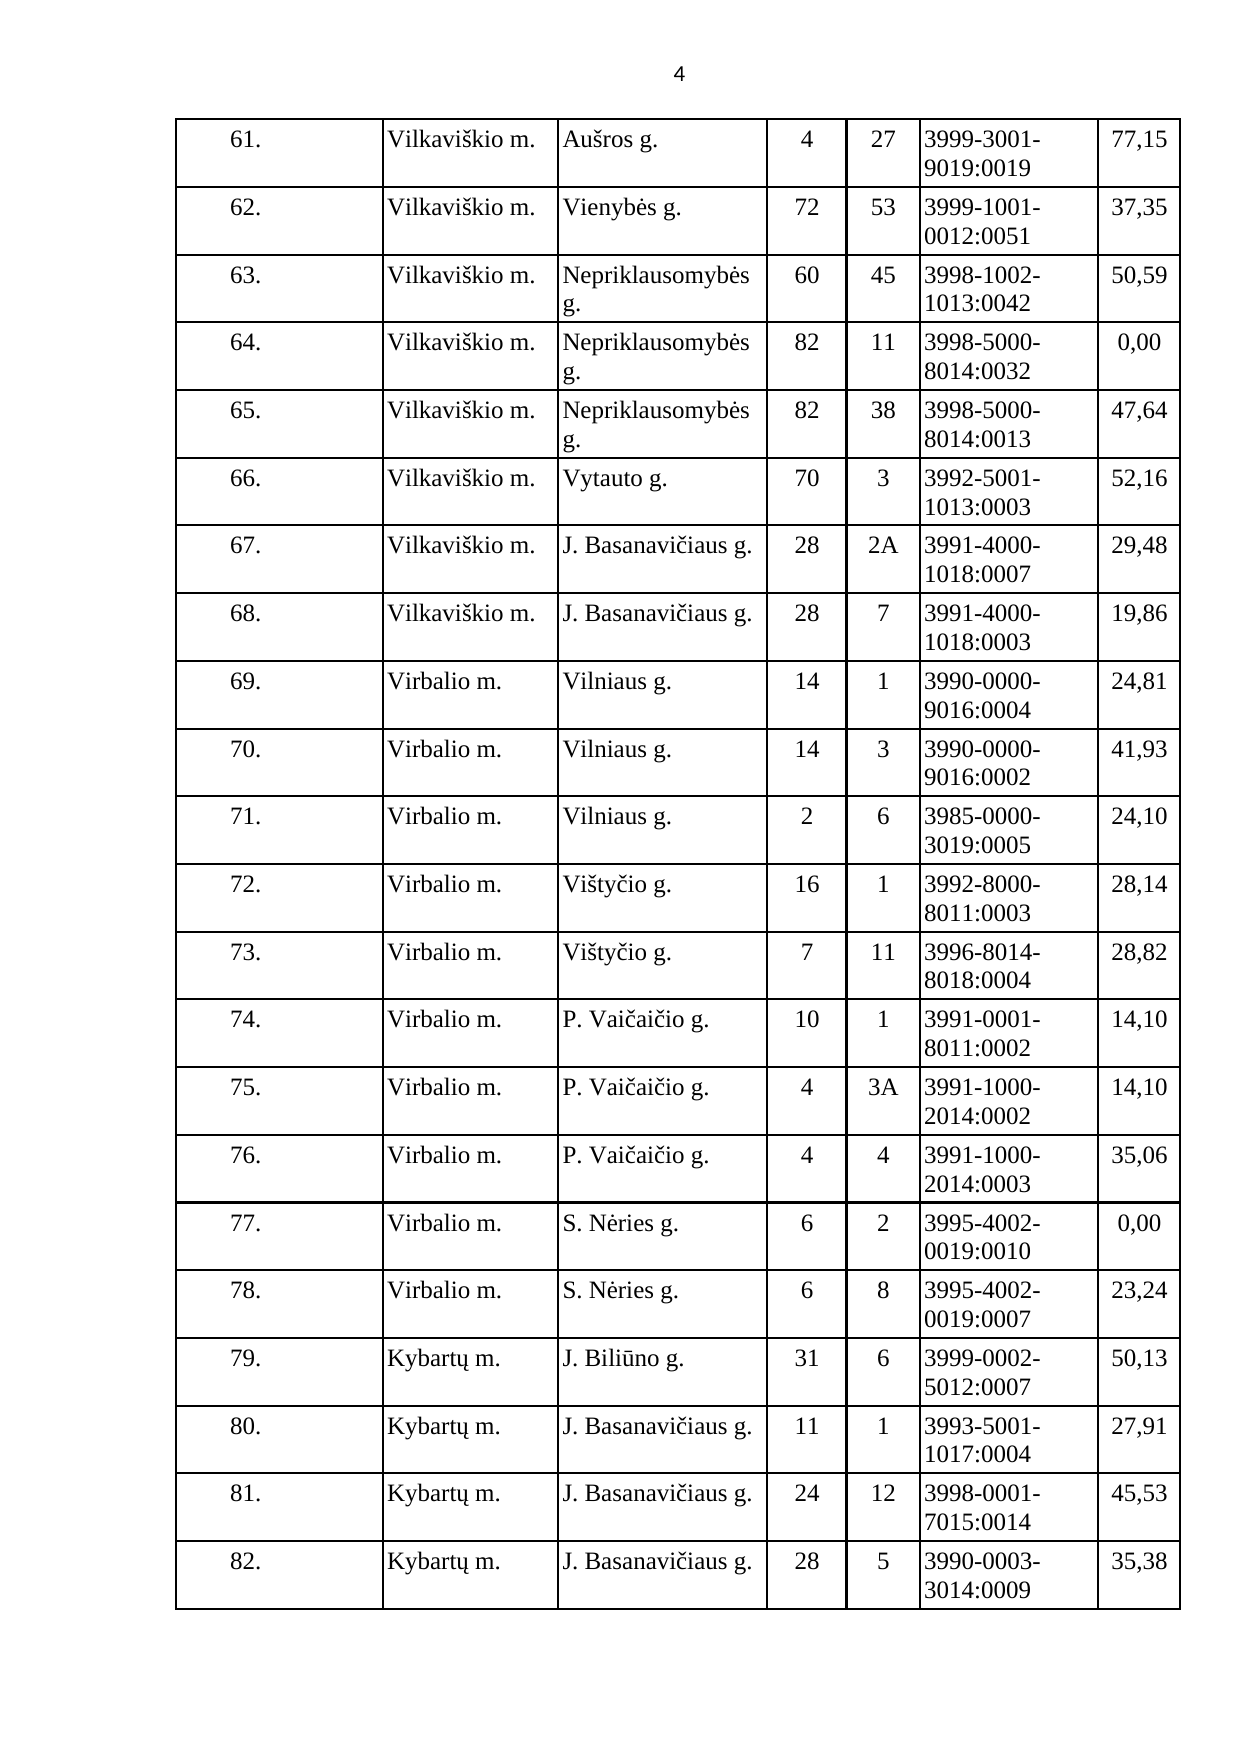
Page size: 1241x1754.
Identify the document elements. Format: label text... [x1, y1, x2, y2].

table_cell S. Nėries g. [559, 1204, 766, 1269]
table_cell 29,48 [1099, 526, 1179, 592]
table_cell 4 [768, 1068, 845, 1134]
table_cell 19,86 [1099, 594, 1179, 660]
table_cell 6 [768, 1271, 845, 1337]
table_cell 3993-5001-1017:0004 [921, 1407, 1097, 1472]
table_cell Vilkaviškio m. [384, 526, 557, 592]
table_cell 52,16 [1099, 459, 1179, 524]
table_cell 45,53 [1099, 1474, 1179, 1540]
table_cell Vištyčio g. [559, 865, 766, 931]
table_cell 45 [848, 256, 919, 321]
table_cell 28 [768, 526, 845, 592]
table_cell Vilkaviškio m. [384, 391, 557, 457]
table_cell 78. [177, 1271, 382, 1337]
table_cell 14 [768, 662, 845, 727]
table_cell 62. [177, 188, 382, 253]
table_cell Vilkaviškio m. [384, 256, 557, 321]
table_cell 24,10 [1099, 797, 1179, 863]
table_cell 28 [768, 1542, 845, 1608]
table_cell 4 [768, 1136, 845, 1201]
table_cell 3 [848, 730, 919, 795]
table_cell 6 [848, 1339, 919, 1404]
table_cell Kybartų m. [384, 1339, 557, 1404]
table_cell 67. [177, 526, 382, 592]
table_cell 3995-4002-0019:0010 [921, 1204, 1097, 1269]
table_cell 3996-8014-8018:0004 [921, 933, 1097, 998]
table_cell 72. [177, 865, 382, 931]
table_cell Virbalio m. [384, 1136, 557, 1201]
table_cell 69. [177, 662, 382, 727]
table_cell 65. [177, 391, 382, 457]
table_cell Virbalio m. [384, 662, 557, 727]
table_cell 3992-8000-8011:0003 [921, 865, 1097, 931]
table_cell J. Basanavičiaus g. [559, 1474, 766, 1540]
table_cell 3990-0000-9016:0004 [921, 662, 1097, 727]
table_cell 41,93 [1099, 730, 1179, 795]
table_cell 82. [177, 1542, 382, 1608]
table_cell 3991-4000-1018:0007 [921, 526, 1097, 592]
table_cell 12 [848, 1474, 919, 1540]
table_cell 66. [177, 459, 382, 524]
table_cell 24,81 [1099, 662, 1179, 727]
table_cell 28,82 [1099, 933, 1179, 998]
table_cell 47,64 [1099, 391, 1179, 457]
table_cell P. Vaičaičio g. [559, 1068, 766, 1134]
table_cell 60 [768, 256, 845, 321]
table_cell 76. [177, 1136, 382, 1201]
table_cell 11 [848, 933, 919, 998]
table_cell 5 [848, 1542, 919, 1608]
table_cell 11 [768, 1407, 845, 1472]
table_cell 82 [768, 323, 845, 389]
table_cell Vilkaviškio m. [384, 459, 557, 524]
table_cell 53 [848, 188, 919, 253]
table_cell 16 [768, 865, 845, 931]
table_cell 37,35 [1099, 188, 1179, 253]
table_cell 24 [768, 1474, 845, 1540]
table_cell 72 [768, 188, 845, 253]
table_cell J. Basanavičiaus g. [559, 1407, 766, 1472]
table_cell 3990-0000-9016:0002 [921, 730, 1097, 795]
table_cell 64. [177, 323, 382, 389]
table_cell 3999-0002-5012:0007 [921, 1339, 1097, 1404]
table_cell Aušros g. [559, 120, 766, 186]
table_cell 3991-1000-2014:0003 [921, 1136, 1097, 1201]
table_cell Nepriklausomybės g. [559, 323, 766, 389]
table_cell 31 [768, 1339, 845, 1404]
table_cell Kybartų m. [384, 1407, 557, 1472]
table_cell 3998-1002-1013:0042 [921, 256, 1097, 321]
table_cell 4 [768, 120, 845, 186]
table_cell 50,13 [1099, 1339, 1179, 1404]
table_cell 3990-0003-3014:0009 [921, 1542, 1097, 1608]
table_cell 11 [848, 323, 919, 389]
table_cell 70. [177, 730, 382, 795]
table_cell 1 [848, 1000, 919, 1066]
table_cell 77,15 [1099, 120, 1179, 186]
table_cell J. Basanavičiaus g. [559, 1542, 766, 1608]
table_cell 0,00 [1099, 1204, 1179, 1269]
table_cell 28 [768, 594, 845, 660]
table_cell 14,10 [1099, 1000, 1179, 1066]
table_cell 82 [768, 391, 845, 457]
table_cell 70 [768, 459, 845, 524]
table_cell Vilniaus g. [559, 797, 766, 863]
table_cell 3991-1000-2014:0002 [921, 1068, 1097, 1134]
table_cell J. Biliūno g. [559, 1339, 766, 1404]
table_cell Vytauto g. [559, 459, 766, 524]
table_cell Virbalio m. [384, 1068, 557, 1134]
table_cell S. Nėries g. [559, 1271, 766, 1337]
table_cell 63. [177, 256, 382, 321]
table_cell Virbalio m. [384, 1000, 557, 1066]
table_cell 75. [177, 1068, 382, 1134]
table_cell Vilniaus g. [559, 730, 766, 795]
table_cell Vienybės g. [559, 188, 766, 253]
table_cell Nepriklausomybės g. [559, 256, 766, 321]
table_cell J. Basanavičiaus g. [559, 594, 766, 660]
table_cell 3992-5001-1013:0003 [921, 459, 1097, 524]
table_cell 7 [768, 933, 845, 998]
table_cell 77. [177, 1204, 382, 1269]
table_cell 6 [848, 797, 919, 863]
table_cell 74. [177, 1000, 382, 1066]
table_cell Vilniaus g. [559, 662, 766, 727]
table_cell 3999-1001-0012:0051 [921, 188, 1097, 253]
table_cell 3A [848, 1068, 919, 1134]
table_cell 3998-5000-8014:0032 [921, 323, 1097, 389]
table_cell 38 [848, 391, 919, 457]
table_cell 28,14 [1099, 865, 1179, 931]
table_cell 14,10 [1099, 1068, 1179, 1134]
table_cell Vilkaviškio m. [384, 120, 557, 186]
table_cell 3998-0001-7015:0014 [921, 1474, 1097, 1540]
table_cell 61. [177, 120, 382, 186]
table_cell 3 [848, 459, 919, 524]
table_cell Virbalio m. [384, 1271, 557, 1337]
table_cell 79. [177, 1339, 382, 1404]
table_cell 0,00 [1099, 323, 1179, 389]
table_cell 3991-0001-8011:0002 [921, 1000, 1097, 1066]
table_cell 3995-4002-0019:0007 [921, 1271, 1097, 1337]
table_cell 35,06 [1099, 1136, 1179, 1201]
table_cell 2 [848, 1204, 919, 1269]
table_cell 1 [848, 1407, 919, 1472]
table_cell 3998-5000-8014:0013 [921, 391, 1097, 457]
table_cell Virbalio m. [384, 933, 557, 998]
table_cell 27 [848, 120, 919, 186]
table_cell 1 [848, 865, 919, 931]
table_cell 3985-0000-3019:0005 [921, 797, 1097, 863]
table_cell 23,24 [1099, 1271, 1179, 1337]
table_cell 14 [768, 730, 845, 795]
table_cell 81. [177, 1474, 382, 1540]
table_cell 73. [177, 933, 382, 998]
table_cell 3991-4000-1018:0003 [921, 594, 1097, 660]
table_cell Vištyčio g. [559, 933, 766, 998]
table_cell Virbalio m. [384, 797, 557, 863]
table_cell Nepriklausomybės g. [559, 391, 766, 457]
table_cell Vilkaviškio m. [384, 594, 557, 660]
table_cell 7 [848, 594, 919, 660]
table_cell P. Vaičaičio g. [559, 1000, 766, 1066]
table_cell 71. [177, 797, 382, 863]
table_cell 10 [768, 1000, 845, 1066]
table_cell 3999-3001-9019:0019 [921, 120, 1097, 186]
table_cell Kybartų m. [384, 1542, 557, 1608]
table_cell 35,38 [1099, 1542, 1179, 1608]
table_cell 27,91 [1099, 1407, 1179, 1472]
table_cell 68. [177, 594, 382, 660]
table_cell P. Vaičaičio g. [559, 1136, 766, 1201]
table_cell Virbalio m. [384, 730, 557, 795]
table_cell 4 [848, 1136, 919, 1201]
table_cell 6 [768, 1204, 845, 1269]
table_cell 8 [848, 1271, 919, 1337]
table_cell Vilkaviškio m. [384, 323, 557, 389]
table_cell Virbalio m. [384, 865, 557, 931]
table_cell 2A [848, 526, 919, 592]
table_cell J. Basanavičiaus g. [559, 526, 766, 592]
table_cell Vilkaviškio m. [384, 188, 557, 253]
table_cell Kybartų m. [384, 1474, 557, 1540]
table_cell Virbalio m. [384, 1204, 557, 1269]
table_cell 80. [177, 1407, 382, 1472]
table_cell 1 [848, 662, 919, 727]
table_cell 50,59 [1099, 256, 1179, 321]
table_cell 2 [768, 797, 845, 863]
